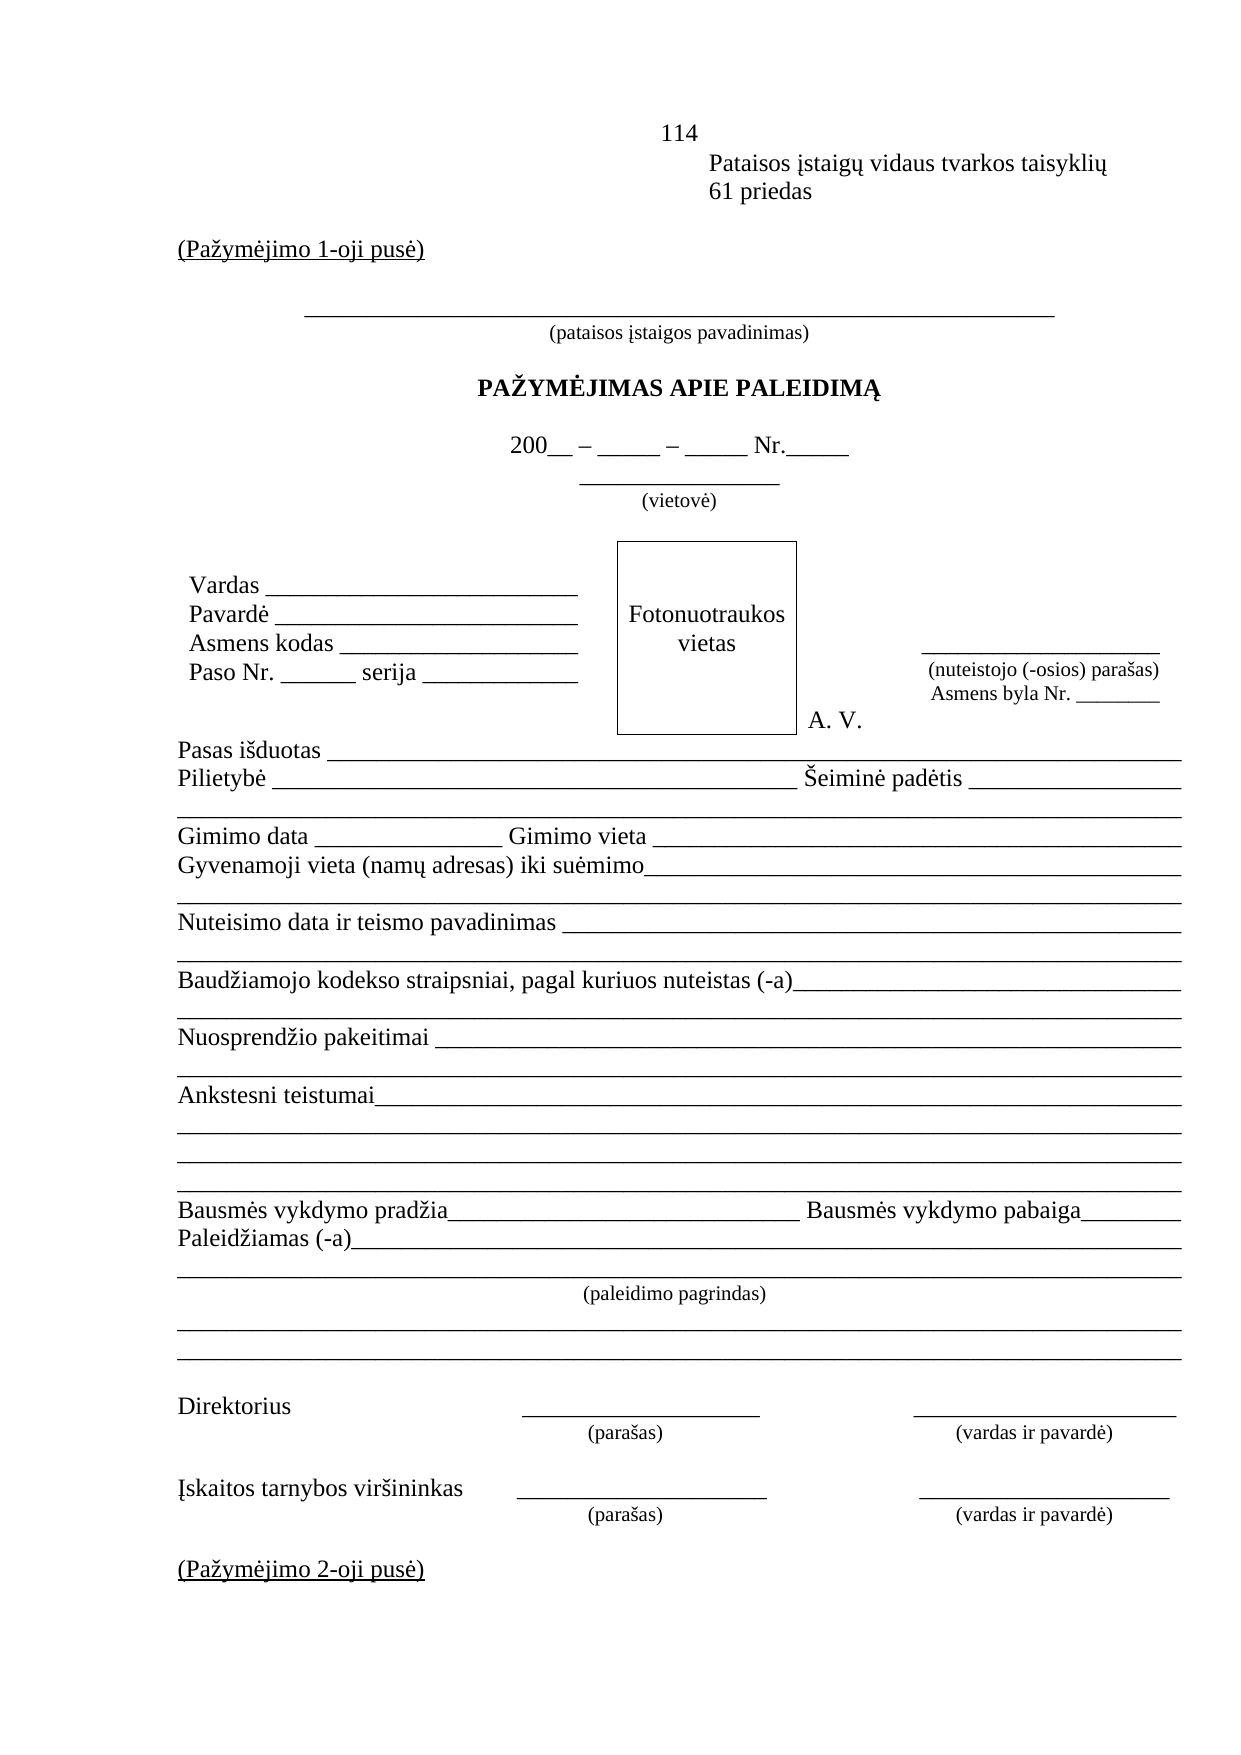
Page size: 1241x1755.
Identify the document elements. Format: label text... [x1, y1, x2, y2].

text Pasas išduotas [177, 735, 1181, 763]
text (Pažymėjimo 1-oji pusė) [177, 234, 1181, 263]
text 200__ – _____ – _____ Nr._____ [177, 430, 1181, 459]
table_header (nuteistojo (-osios) parašas) Asmens byla Nr. ________ A. V. [797, 541, 1171, 734]
table_header Vardas Pavardė Asmens kodas Paso Nr. ______ serija [177, 541, 617, 734]
text (parašas) (vardas ir pavardė) [177, 1420, 1181, 1444]
text (parašas) (vardas ir pavardė) [177, 1502, 1181, 1526]
text Gimimo data _______________ Gimimo vieta [177, 821, 1181, 850]
text (pataisos įstaigos pavadinimas) [177, 320, 1181, 344]
text Direktorius ___________________ _____________________ [177, 1391, 1181, 1420]
text Ankstesni teistumai [177, 1080, 1181, 1108]
text Paleidžiamas (-a) [177, 1223, 1181, 1277]
text (Pažymėjimo 2-oji pusė) [177, 1554, 1181, 1583]
text Bausmės vykdymo pradžia Bausmės vykdymo pabaiga________ [177, 1195, 1181, 1223]
text Pilietybė Šeiminė padėtis _________________ [177, 763, 1181, 792]
table_header Fotonuotraukos vietas [618, 542, 796, 734]
text Įskaitos tarnybos viršininkas ___________________ ____________________ [177, 1473, 1181, 1502]
text Nuteisimo data ir teismo pavadinimas [177, 907, 1181, 936]
text (paleidimo pagrindas) [448, 1281, 1181, 1305]
text PAŽYMĖJIMAS APIE PALEIDIMĄ [177, 373, 1181, 402]
text Baudžiamojo kodekso straipsniai, pagal kuriuos nuteistas (-a) [177, 965, 1181, 993]
text Nuosprendžio pakeitimai [177, 1022, 1181, 1051]
text ____________________________________________________________ [177, 291, 1181, 320]
text 61 priedas [177, 176, 1181, 205]
text Pataisos įstaigų vidaus tvarkos taisyklių [709, 148, 1181, 176]
text (vietovė) [177, 488, 1181, 512]
text ________________ [177, 459, 1181, 488]
text Gyvenamoji vieta (namų adresas) iki suėmimo [177, 850, 1181, 878]
